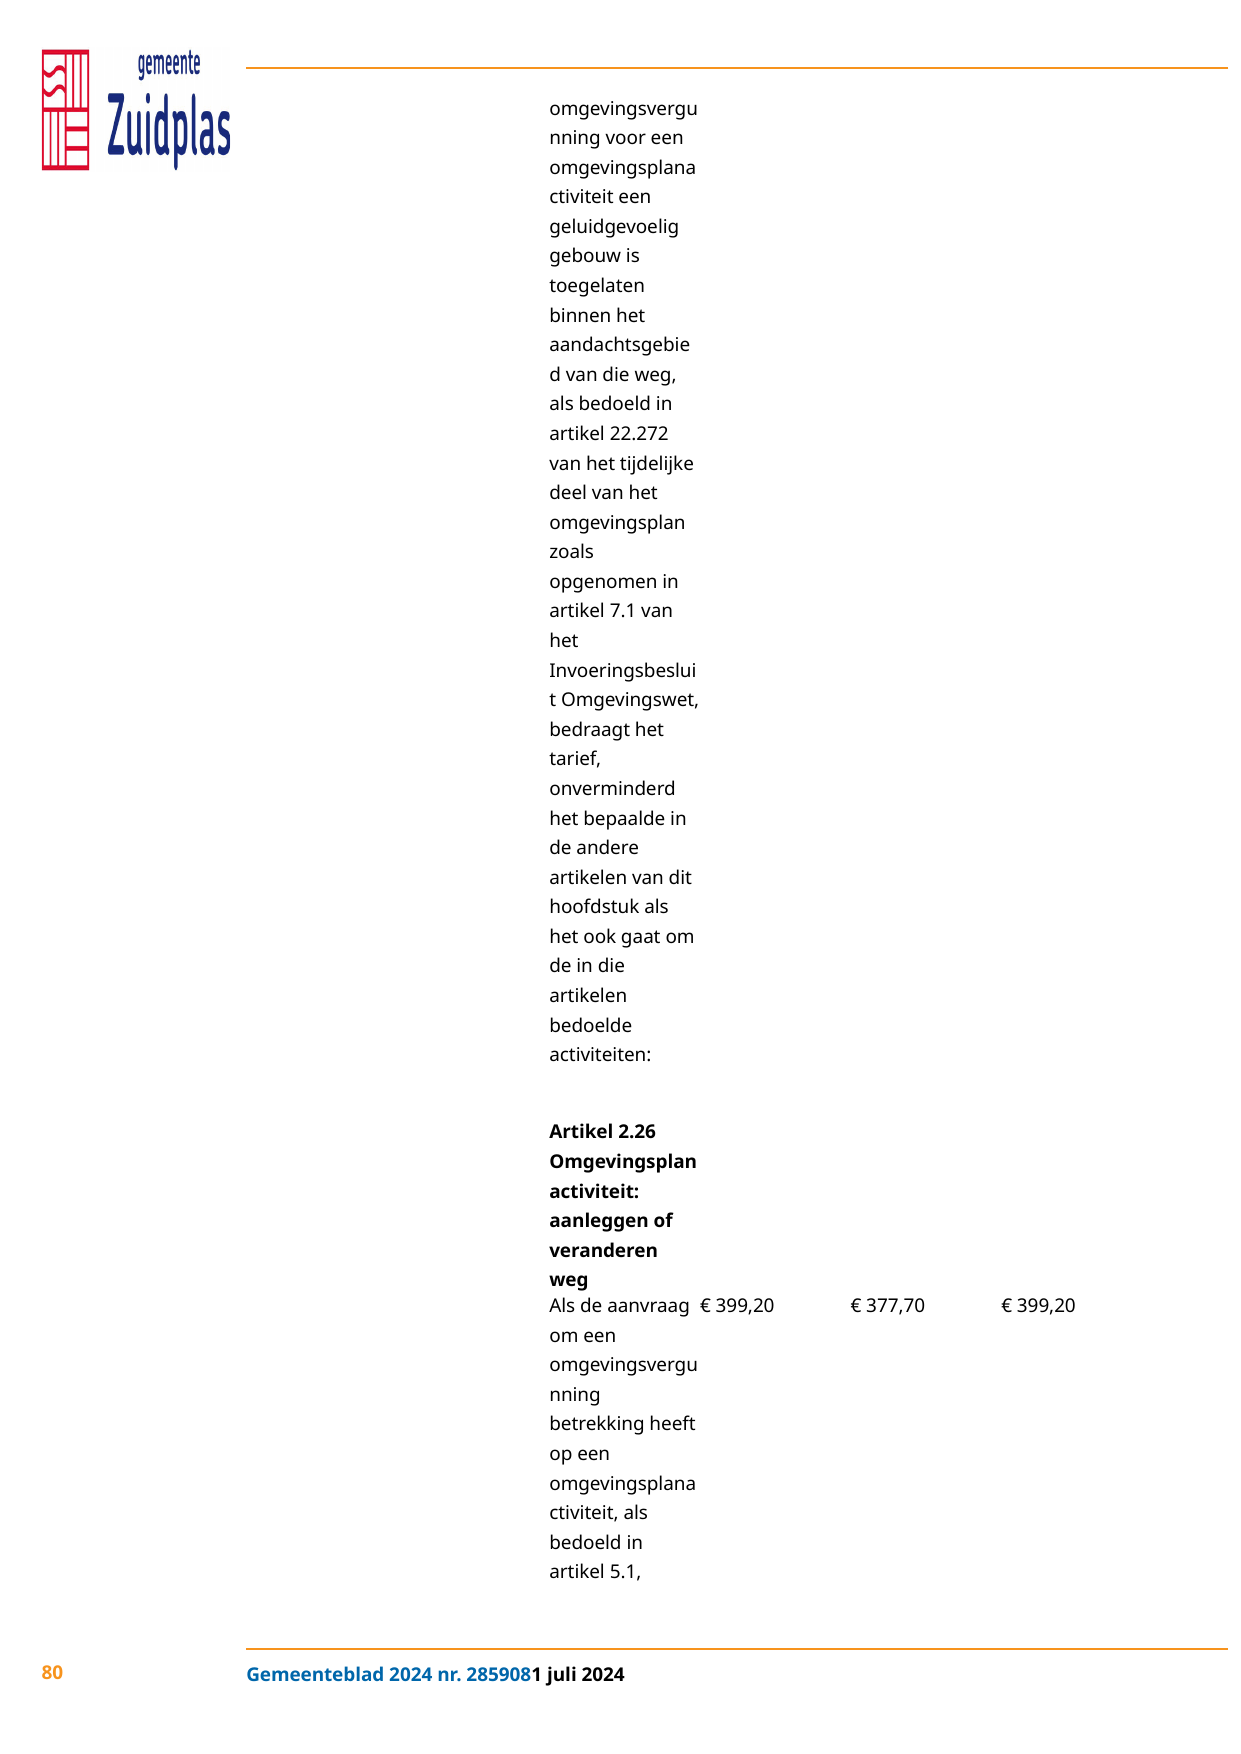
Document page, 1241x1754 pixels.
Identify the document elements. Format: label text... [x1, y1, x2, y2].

table_cell [700, 1093, 850, 1119]
table_cell [1001, 95, 1152, 1067]
table_cell [549, 1067, 700, 1093]
table_cell [850, 95, 1001, 1067]
table_cell [700, 95, 850, 1067]
table_cell [248, 1093, 398, 1119]
table_cell [248, 1119, 398, 1292]
table_cell [248, 95, 398, 1067]
table_cell [850, 1119, 1001, 1292]
table_cell [399, 1119, 549, 1292]
table_cell Als de aanvraag om een omgevingsvergunning betrekking heeft op een omgevingsplanactiviteit, als bedoeld in artikel 5.1, [549, 1292, 700, 1584]
table_cell [549, 1093, 700, 1119]
table_cell omgevingsvergunning voor een omgevingsplanactiviteit een geluidgevoelig gebouw is toegelaten binnen het aandachtsgebied van die weg, als bedoeld in artikel 22.272 van het tijdelijke deel van het omgevingsplan zoals opgenomen in artikel 7.1 van het Invoeringsbesluit Omgevingswet, bedraagt het tarief, onverminderd het bepaalde in de andere artikelen van dit hoofdstuk als het ook gaat om de in die artikelen bedoelde activiteiten: [549, 95, 700, 1067]
table_cell [850, 1067, 1001, 1093]
table_cell [399, 95, 549, 1067]
table_cell [248, 1067, 398, 1093]
table_cell [700, 1119, 850, 1292]
table_cell € 377,70 [850, 1292, 1001, 1584]
table_cell Artikel 2.26 Omgevingsplanactiviteit: aanleggen of veranderen weg [549, 1119, 700, 1292]
table_cell [850, 1093, 1001, 1119]
table_cell [399, 1067, 549, 1093]
table_cell [1001, 1093, 1152, 1119]
table_cell [248, 1292, 398, 1584]
table_cell [1001, 1119, 1152, 1292]
picture [41, 47, 231, 172]
table_cell [1001, 1067, 1152, 1093]
table_cell € 399,20 [700, 1292, 850, 1584]
table_cell [399, 1093, 549, 1119]
table_cell € 399,20 [1001, 1292, 1152, 1584]
table_cell [399, 1292, 549, 1584]
table_cell [700, 1067, 850, 1093]
